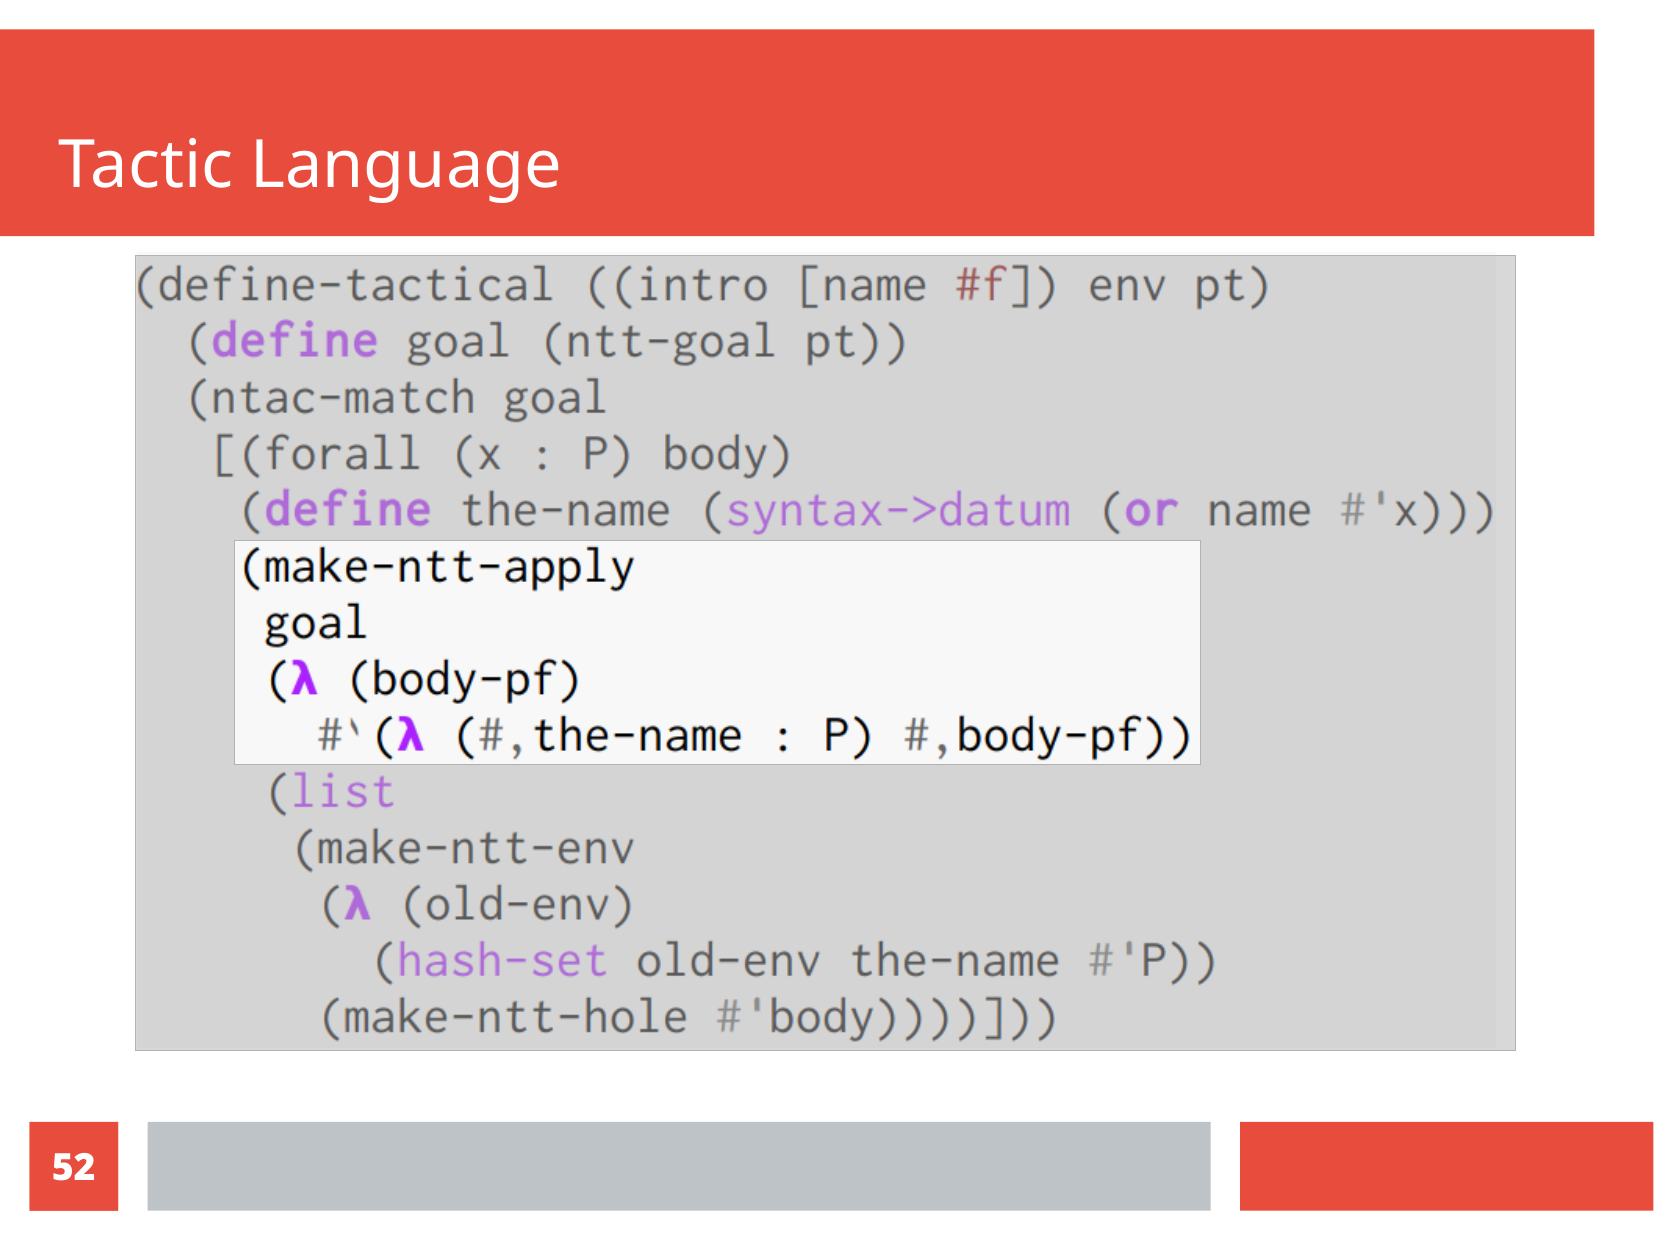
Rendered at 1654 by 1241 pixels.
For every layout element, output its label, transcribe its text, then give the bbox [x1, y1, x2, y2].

text_box [135, 255, 1516, 1051]
title Tactic Language [59, 59, 1595, 207]
picture [235, 541, 1200, 764]
